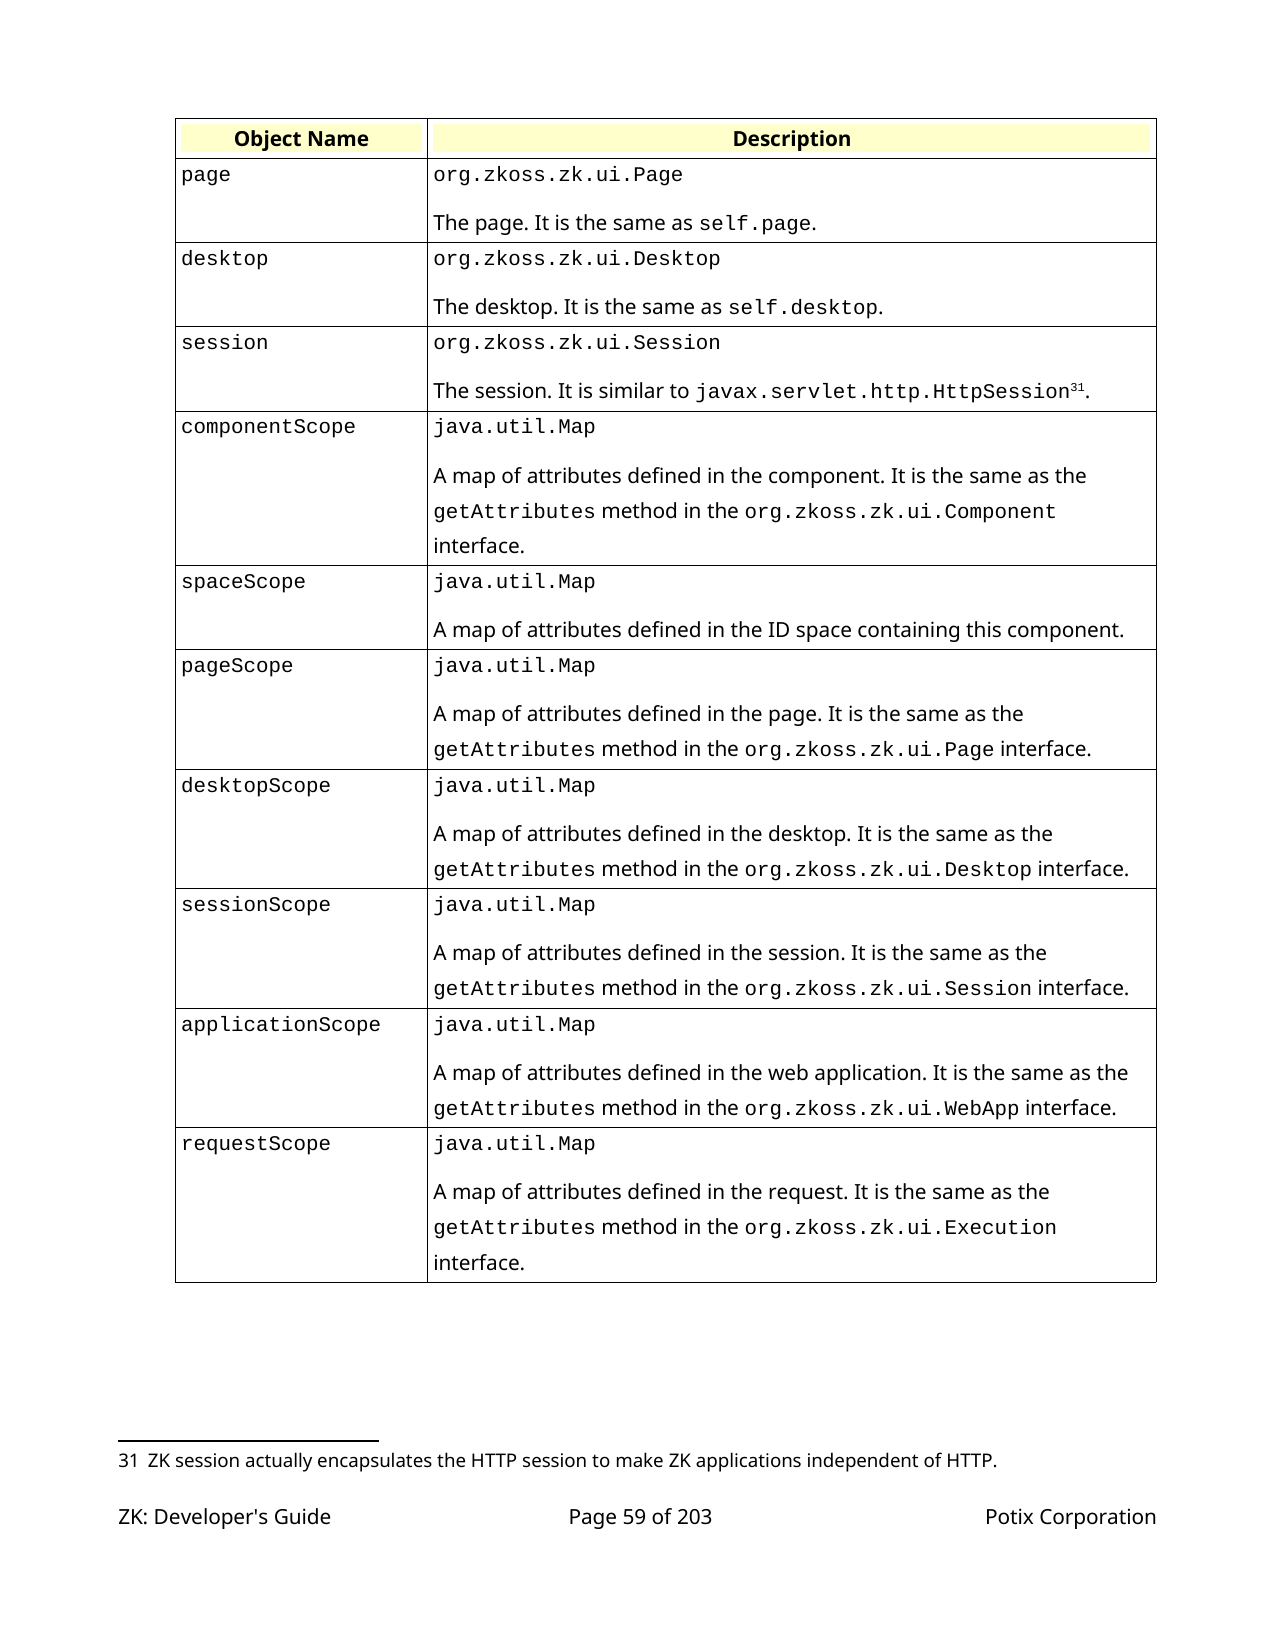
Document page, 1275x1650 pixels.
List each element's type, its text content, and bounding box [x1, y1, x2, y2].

table_cell java.util.Map A map of attributes defined in the session. It is the same as the getAttributes method in the org.zkoss.zk.ui.Session interface. [428, 889, 1156, 1008]
table_cell java.util.Map A map of attributes defined in the ID space containing this component. [428, 566, 1156, 649]
table_header Object Name [176, 119, 427, 158]
table_cell spaceScope [176, 566, 427, 649]
table_cell java.util.Map A map of attributes defined in the web application. It is the same as the getAttributes method in the org.zkoss.zk.ui.WebApp interface. [428, 1009, 1156, 1127]
table_header Description [428, 119, 1156, 158]
table_cell page [176, 159, 427, 242]
table_cell org.zkoss.zk.ui.Desktop The desktop. It is the same as self.desktop. [428, 243, 1156, 326]
table_cell org.zkoss.zk.ui.Page The page. It is the same as self.page. [428, 159, 1156, 242]
table_cell org.zkoss.zk.ui.Session The session. It is similar to javax.servlet.http.HttpSession. [428, 327, 1156, 411]
table_cell desktop [176, 243, 427, 326]
table_cell java.util.Map A map of attributes defined in the desktop. It is the same as the getAttributes method in the org.zkoss.zk.ui.Desktop interface. [428, 770, 1156, 888]
table_cell session [176, 327, 427, 411]
table_cell componentScope [176, 412, 427, 565]
table_cell pageScope [176, 650, 427, 769]
table_cell java.util.Map A map of attributes defined in the page. It is the same as the getAttributes method in the org.zkoss.zk.ui.Page interface. [428, 650, 1156, 769]
table_cell sessionScope [176, 889, 427, 1008]
table_cell java.util.Map A map of attributes defined in the request. It is the same as the getAttributes method in the org.zkoss.zk.ui.Execution interface. [428, 1128, 1156, 1282]
table_cell applicationScope [176, 1009, 427, 1127]
table_cell requestScope [176, 1128, 427, 1282]
table_cell java.util.Map A map of attributes defined in the component. It is the same as the getAttributes method in the org.zkoss.zk.ui.Component interface. [428, 412, 1156, 565]
table_cell desktopScope [176, 770, 427, 888]
